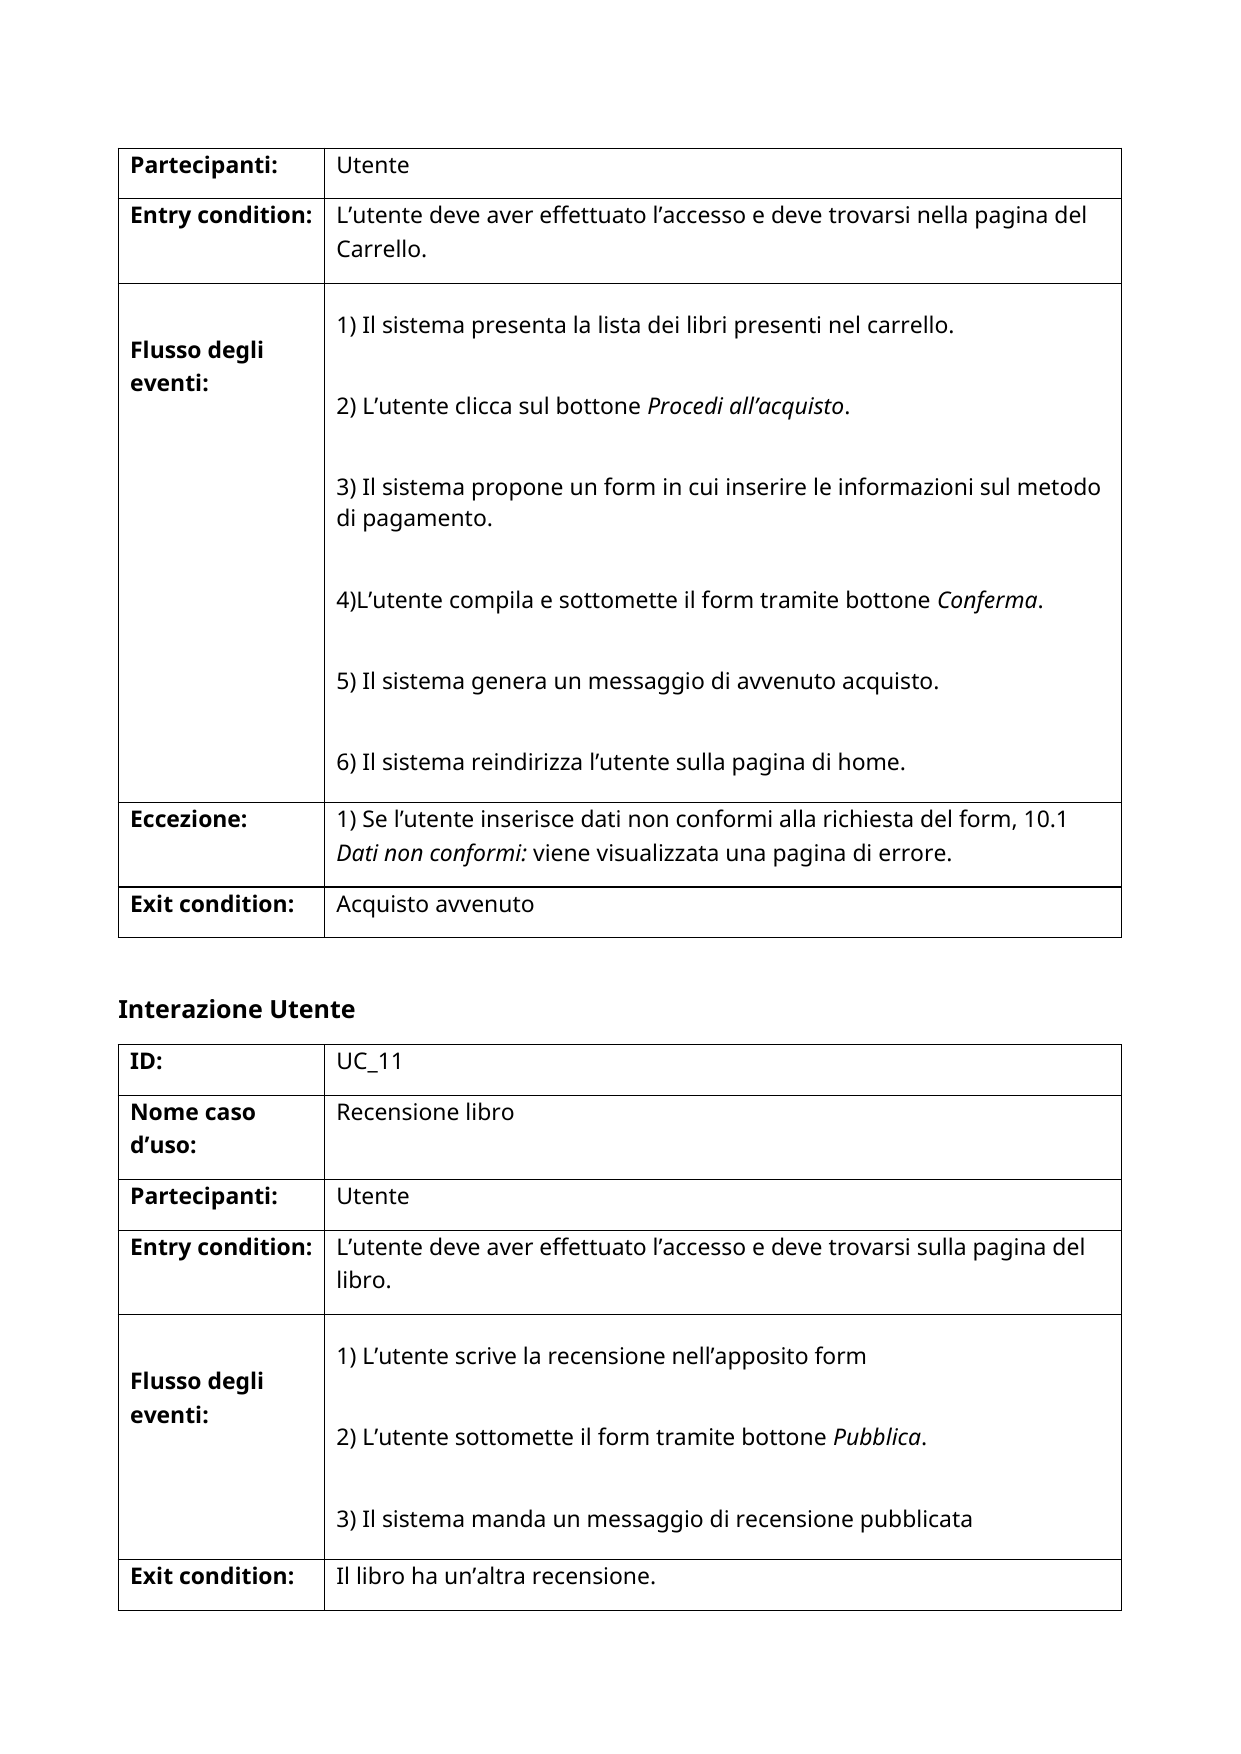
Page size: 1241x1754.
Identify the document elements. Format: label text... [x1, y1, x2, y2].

table_header UC_11 [325, 1045, 1121, 1095]
table_cell Il libro ha un’altra recensione. [325, 1560, 1121, 1609]
table_cell Entry condition: [119, 1231, 324, 1314]
table_cell Acquisto avvenuto [325, 888, 1121, 937]
table_cell Eccezione: [119, 803, 324, 886]
text Interazione Utente [118, 991, 1122, 1025]
table_cell 1) Il sistema presenta la lista dei libri presenti nel carrello. 2) L’utente clicca sul bottone Procedi all’acquisto. 3) Il sistema propone un form in cui inserire le informazioni sul metodo di pagamento. 4)L’utente compila e sottomette il form tramite bottone Conferma. 5) Il sistema genera un messaggio di avvenuto acquisto. 6) Il sistema reindirizza l’utente sulla pagina di home. [325, 284, 1121, 802]
table_header ID: [119, 1045, 324, 1095]
table_cell Partecipanti: [119, 1180, 324, 1230]
table_cell Partecipanti: [119, 149, 324, 198]
table_cell Exit condition: [119, 1560, 324, 1609]
table_cell Utente [325, 1180, 1121, 1230]
table_cell 1) L’utente scrive la recensione nell’apposito form 2) L’utente sottomette il form tramite bottone Pubblica. 3) Il sistema manda un messaggio di recensione pubblicata [325, 1315, 1121, 1559]
table_cell Utente [325, 149, 1121, 198]
table_cell Recensione libro [325, 1096, 1121, 1179]
table_cell Flusso degli eventi: [119, 284, 324, 802]
table_cell L’utente deve aver effettuato l’accesso e deve trovarsi nella pagina del Carrello. [325, 199, 1121, 282]
table_cell Entry condition: [119, 199, 324, 282]
table_cell 1) Se l’utente inserisce dati non conformi alla richiesta del form, 10.1 Dati non conformi: viene visualizzata una pagina di errore. [325, 803, 1121, 886]
table_cell L’utente deve aver effettuato l’accesso e deve trovarsi sulla pagina del libro. [325, 1231, 1121, 1314]
table_cell Nome caso d’uso: [119, 1096, 324, 1179]
table_cell Exit condition: [119, 888, 324, 937]
table_cell Flusso degli eventi: [119, 1315, 324, 1559]
